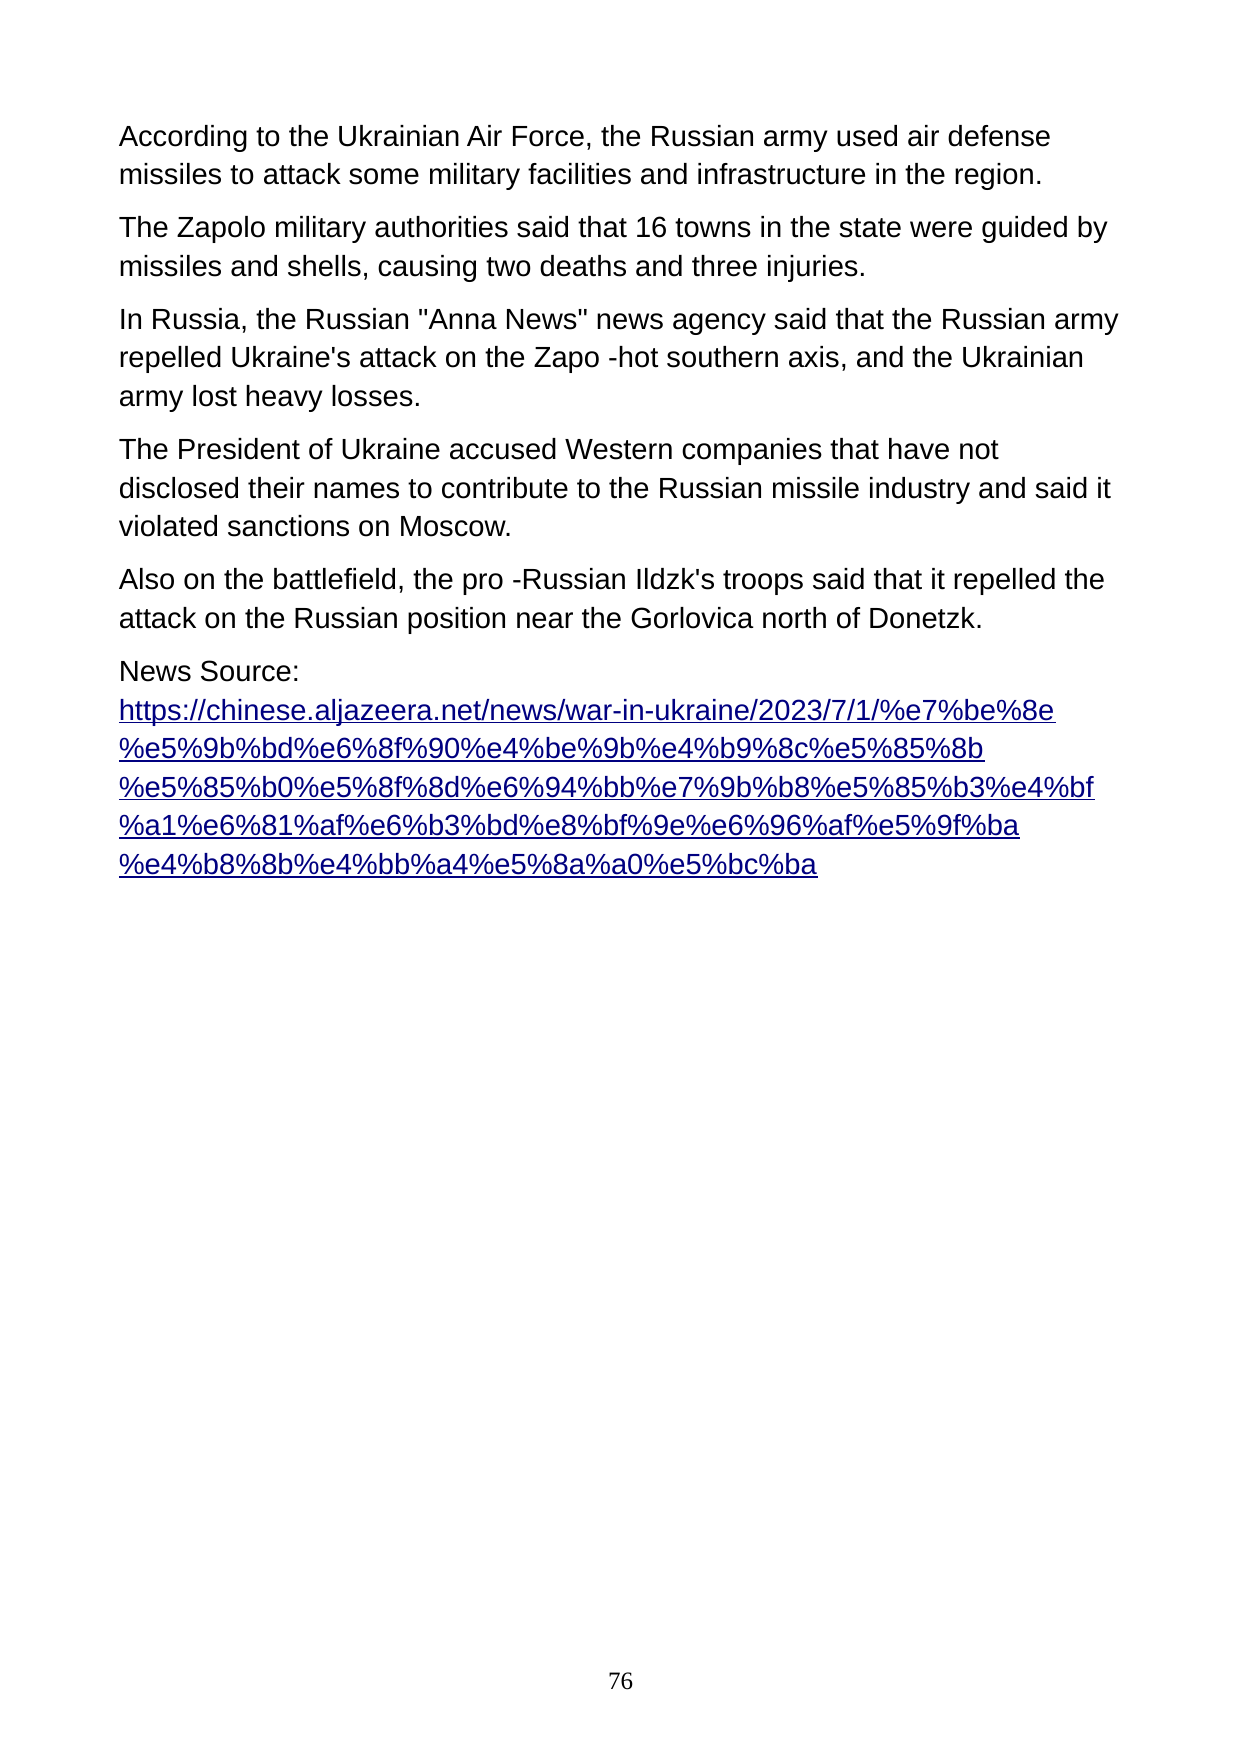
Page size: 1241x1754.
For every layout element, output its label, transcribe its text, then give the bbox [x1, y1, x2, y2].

text According to the Ukrainian Air Force, the Russian army used air defense missiles to attack some military facilities and infrastructure in the region. [118, 118, 1122, 191]
text In Russia, the Russian "Anna News" news agency said that the Russian army repelled Ukraine's attack on the Zapo -hot southern axis, and the Ukrainian army lost heavy losses. [118, 302, 1122, 412]
text The Zapolo military authorities said that 16 towns in the state were guided by missiles and shells, causing two deaths and three injuries. [118, 210, 1122, 282]
text News Source: https://chinese.aljazeera.net/news/war-in-ukraine/2023/7/1/%e7%be%8e%e5%9b%bd%e6%8f%90%e4%be%9b%e4%b9%8c%e5%85%8b%e5%85%b0%e5%8f%8d%e6%94%bb%e7%9b%b8%e5%85%b3%e4%bf%a1%e6%81%af%e6%b3%bd%e8%bf%9e%e6%96%af%e5%9f%ba%e4%b8%8b%e4%bb%a4%e5%8a%a0%e5%bc%ba [118, 654, 1122, 880]
text Also on the battlefield, the pro -Russian Ildzk's troops said that it repelled the attack on the Russian position near the Gorlovica north of Donetzk. [118, 562, 1122, 634]
text The President of Ukraine accused Western companies that have not disclosed their names to contribute to the Russian missile industry and said it violated sanctions on Moscow. [118, 432, 1122, 543]
